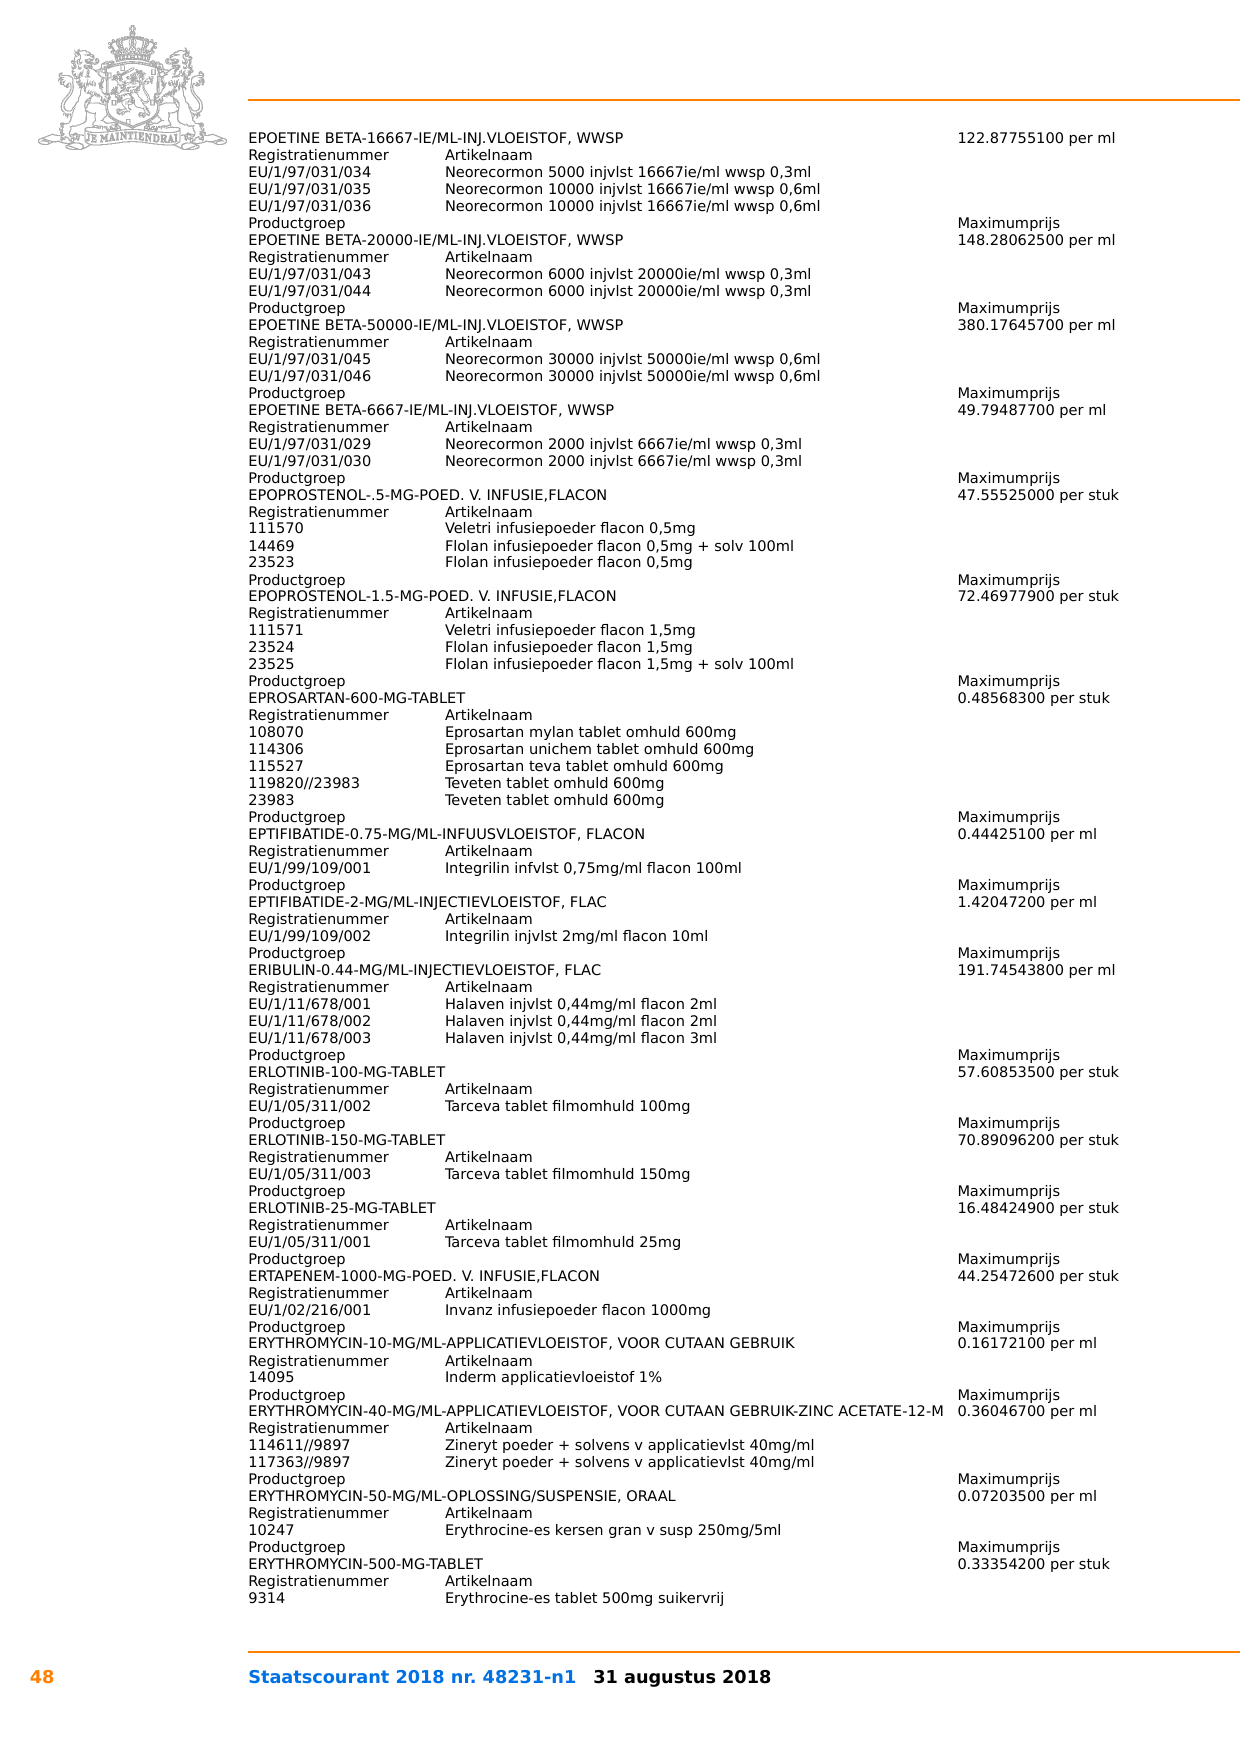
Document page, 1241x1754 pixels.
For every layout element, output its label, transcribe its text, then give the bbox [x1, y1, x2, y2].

table_cell 23983 [248, 792, 439, 809]
table_cell Invanz infusiepoeder flacon 1000mg [439, 1301, 951, 1318]
table_cell [951, 911, 1163, 928]
table_cell Halaven injvlst 0,44mg/ml flacon 2ml [439, 1013, 951, 1030]
table_cell 1.42047200 per ml [951, 894, 1163, 911]
table_cell EU/1/05/311/003 [248, 1166, 439, 1183]
table_cell EPOPROSTENOL-1.5-MG-POED. V. INFUSIE,FLACON [248, 588, 951, 605]
table_cell Halaven injvlst 0,44mg/ml flacon 3ml [439, 1030, 951, 1047]
table_cell Maximumprijs [951, 673, 1163, 690]
table_cell [951, 504, 1163, 520]
table_cell EPOPROSTENOL-.5-MG-POED. V. INFUSIE,FLACON [248, 486, 951, 503]
table_cell Zineryt poeder + solvens v applicatievlst 40mg/ml [439, 1437, 951, 1454]
table_cell [951, 198, 1163, 215]
table_cell Artikelnaam [439, 504, 951, 520]
table_cell Productgroep [248, 215, 439, 232]
table_cell 114611//9897 [248, 1437, 439, 1454]
table_cell [439, 571, 951, 588]
table_cell Productgroep [248, 673, 439, 690]
table_cell [951, 792, 1163, 809]
table_cell Teveten tablet omhuld 600mg [439, 775, 951, 792]
table_cell 23523 [248, 554, 439, 571]
table_cell Productgroep [248, 300, 439, 317]
table_cell EU/1/05/311/001 [248, 1234, 439, 1251]
table_cell [951, 996, 1163, 1013]
table_cell [951, 1166, 1163, 1183]
table_cell Flolan infusiepoeder flacon 0,5mg [439, 554, 951, 571]
table_cell Maximumprijs [951, 571, 1163, 588]
table_cell Artikelnaam [439, 147, 951, 164]
table_cell 119820//23983 [248, 775, 439, 792]
table_cell Artikelnaam [439, 1217, 951, 1233]
table_cell Maximumprijs [951, 809, 1163, 826]
table_cell Artikelnaam [439, 1420, 951, 1437]
table_cell Tarceva tablet filmomhuld 100mg [439, 1098, 951, 1115]
table_cell 0.36046700 per ml [951, 1403, 1163, 1420]
table_cell EU/1/97/031/045 [248, 351, 439, 368]
table_cell 14469 [248, 538, 439, 554]
table_cell [439, 1115, 951, 1132]
table_cell Maximumprijs [951, 1386, 1163, 1403]
table_cell [951, 1285, 1163, 1301]
table_cell Registratienummer [248, 147, 439, 164]
table_cell Registratienummer [248, 1285, 439, 1301]
table_cell Tarceva tablet filmomhuld 150mg [439, 1166, 951, 1183]
table_cell Flolan infusiepoeder flacon 0,5mg + solv 100ml [439, 538, 951, 554]
table_cell Maximumprijs [951, 1251, 1163, 1267]
table_cell [951, 283, 1163, 300]
table_cell [951, 928, 1163, 945]
table_cell Productgroep [248, 1251, 439, 1267]
table_cell EU/1/97/031/030 [248, 453, 439, 469]
table_cell Registratienummer [248, 1573, 439, 1590]
table_cell Artikelnaam [439, 605, 951, 622]
table_cell Teveten tablet omhuld 600mg [439, 792, 951, 809]
table_cell EU/1/11/678/001 [248, 996, 439, 1013]
table_cell 72.46977900 per stuk [951, 588, 1163, 605]
table_cell Productgroep [248, 1047, 439, 1064]
table_cell [951, 775, 1163, 792]
table_cell EU/1/97/031/043 [248, 266, 439, 283]
table_cell [951, 1030, 1163, 1047]
table_cell Productgroep [248, 1183, 439, 1199]
table_cell 0.44425100 per ml [951, 826, 1163, 843]
table_cell Artikelnaam [439, 1149, 951, 1166]
table_cell Artikelnaam [439, 1573, 951, 1590]
table_cell [951, 181, 1163, 198]
table_cell EU/1/97/031/034 [248, 164, 439, 181]
table_cell Neorecormon 6000 injvlst 20000ie/ml wwsp 0,3ml [439, 283, 951, 300]
table_cell Artikelnaam [439, 707, 951, 724]
table_cell Artikelnaam [439, 911, 951, 928]
table_cell [951, 249, 1163, 266]
table_cell ERTAPENEM-1000-MG-POED. V. INFUSIE,FLACON [248, 1268, 951, 1284]
table_cell Tarceva tablet filmomhuld 25mg [439, 1234, 951, 1251]
table_cell EPOETINE BETA-6667-IE/ML-INJ.VLOEISTOF, WWSP [248, 402, 951, 418]
table_cell Artikelnaam [439, 1081, 951, 1098]
table_cell [951, 758, 1163, 775]
table_cell Maximumprijs [951, 300, 1163, 317]
table_cell ERYTHROMYCIN-50-MG/ML-OPLOSSING/SUSPENSIE, ORAAL [248, 1488, 951, 1505]
table_cell ERYTHROMYCIN-10-MG/ML-APPLICATIEVLOEISTOF, VOOR CUTAAN GEBRUIK [248, 1335, 951, 1352]
table_cell 111570 [248, 520, 439, 537]
table_cell 0.07203500 per ml [951, 1488, 1163, 1505]
table_cell Productgroep [248, 470, 439, 486]
table_cell Productgroep [248, 1386, 439, 1403]
table_cell [951, 724, 1163, 741]
table_cell [439, 673, 951, 690]
table_cell Productgroep [248, 1471, 439, 1488]
table_cell Artikelnaam [439, 334, 951, 351]
table_cell Registratienummer [248, 1217, 439, 1233]
table_cell 14095 [248, 1369, 439, 1386]
table_cell [951, 453, 1163, 469]
table_cell [951, 1013, 1163, 1030]
table_cell Neorecormon 30000 injvlst 50000ie/ml wwsp 0,6ml [439, 368, 951, 384]
table_cell [951, 656, 1163, 673]
table_cell [439, 1251, 951, 1267]
table_cell Registratienummer [248, 707, 439, 724]
table_cell [951, 1098, 1163, 1115]
table_cell Registratienummer [248, 979, 439, 996]
table_cell Neorecormon 5000 injvlst 16667ie/ml wwsp 0,3ml [439, 164, 951, 181]
table_cell [951, 707, 1163, 724]
table_cell EU/1/05/311/002 [248, 1098, 439, 1115]
table_cell [439, 1471, 951, 1488]
table_cell [951, 605, 1163, 622]
table_cell 380.17645700 per ml [951, 317, 1163, 334]
table_cell [951, 979, 1163, 996]
table_cell 44.25472600 per stuk [951, 1268, 1163, 1284]
table_cell Artikelnaam [439, 1353, 951, 1369]
table_cell [951, 147, 1163, 164]
table_cell Maximumprijs [951, 1471, 1163, 1488]
table_cell [951, 554, 1163, 571]
table_cell [951, 1149, 1163, 1166]
table_cell [951, 639, 1163, 656]
table_cell Productgroep [248, 385, 439, 402]
table_cell ERLOTINIB-25-MG-TABLET [248, 1200, 951, 1217]
table_cell Registratienummer [248, 249, 439, 266]
table_cell EU/1/02/216/001 [248, 1301, 439, 1318]
table_cell Maximumprijs [951, 1183, 1163, 1199]
table_cell EU/1/99/109/001 [248, 860, 439, 877]
table_cell Productgroep [248, 945, 439, 962]
table_cell Maximumprijs [951, 877, 1163, 894]
table_cell [951, 1505, 1163, 1522]
table_cell ERLOTINIB-100-MG-TABLET [248, 1064, 951, 1081]
table_cell [951, 266, 1163, 283]
table_cell 10247 [248, 1522, 439, 1539]
table_cell [951, 368, 1163, 384]
table_cell Registratienummer [248, 1505, 439, 1522]
table_cell 122.87755100 per ml [951, 130, 1163, 147]
table_cell Integrilin infvlst 0,75mg/ml flacon 100ml [439, 860, 951, 877]
table_cell Maximumprijs [951, 385, 1163, 402]
table_cell EPOETINE BETA-16667-IE/ML-INJ.VLOEISTOF, WWSP [248, 130, 951, 147]
table_cell [951, 164, 1163, 181]
table_cell EPROSARTAN-600-MG-TABLET [248, 690, 951, 707]
table_cell Veletri infusiepoeder flacon 1,5mg [439, 622, 951, 639]
table_cell [951, 1454, 1163, 1471]
table_cell Registratienummer [248, 911, 439, 928]
table_cell Artikelnaam [439, 979, 951, 996]
table_cell [439, 1183, 951, 1199]
table_cell 148.28062500 per ml [951, 232, 1163, 249]
table_cell [951, 1234, 1163, 1251]
table_cell Artikelnaam [439, 843, 951, 860]
table_cell [951, 520, 1163, 537]
table_cell [439, 1047, 951, 1064]
table_cell EPOETINE BETA-50000-IE/ML-INJ.VLOEISTOF, WWSP [248, 317, 951, 334]
table_cell [951, 1420, 1163, 1437]
table_cell [951, 843, 1163, 860]
table_cell Registratienummer [248, 843, 439, 860]
table_cell Registratienummer [248, 1420, 439, 1437]
table_cell Erythrocine-es kersen gran v susp 250mg/5ml [439, 1522, 951, 1539]
table_cell [951, 436, 1163, 452]
table_cell ERYTHROMYCIN-40-MG/ML-APPLICATIEVLOEISTOF, VOOR CUTAAN GEBRUIK-ZINC ACETATE-12-M [248, 1403, 951, 1420]
table_cell EU/1/11/678/003 [248, 1030, 439, 1047]
table_cell 49.79487700 per ml [951, 402, 1163, 418]
table_cell 70.89096200 per stuk [951, 1132, 1163, 1149]
table_cell Inderm applicatievloeistof 1% [439, 1369, 951, 1386]
table_cell [951, 1590, 1163, 1607]
table_cell [439, 215, 951, 232]
table_cell Halaven injvlst 0,44mg/ml flacon 2ml [439, 996, 951, 1013]
table_cell 0.48568300 per stuk [951, 690, 1163, 707]
table_cell [951, 1217, 1163, 1233]
table_cell 57.60853500 per stuk [951, 1064, 1163, 1081]
table_cell [951, 1437, 1163, 1454]
table_cell [951, 1369, 1163, 1386]
table_cell Registratienummer [248, 504, 439, 520]
table_cell EU/1/99/109/002 [248, 928, 439, 945]
table_cell Maximumprijs [951, 1319, 1163, 1335]
table_cell Flolan infusiepoeder flacon 1,5mg + solv 100ml [439, 656, 951, 673]
table_cell Erythrocine-es tablet 500mg suikervrij [439, 1590, 951, 1607]
table_cell Neorecormon 10000 injvlst 16667ie/ml wwsp 0,6ml [439, 181, 951, 198]
table_cell 108070 [248, 724, 439, 741]
table_cell [439, 1319, 951, 1335]
table_cell Artikelnaam [439, 1285, 951, 1301]
table_cell Artikelnaam [439, 1505, 951, 1522]
table_cell 111571 [248, 622, 439, 639]
table_cell 0.33354200 per stuk [951, 1556, 1163, 1573]
table_cell EU/1/97/031/046 [248, 368, 439, 384]
table_cell Neorecormon 2000 injvlst 6667ie/ml wwsp 0,3ml [439, 453, 951, 469]
table_cell EPOETINE BETA-20000-IE/ML-INJ.VLOEISTOF, WWSP [248, 232, 951, 249]
table_cell EU/1/97/031/035 [248, 181, 439, 198]
table_cell [439, 300, 951, 317]
table_cell Artikelnaam [439, 419, 951, 436]
table_cell 117363//9897 [248, 1454, 439, 1471]
table_cell Eprosartan mylan tablet omhuld 600mg [439, 724, 951, 741]
table_cell [951, 1573, 1163, 1590]
table_cell Integrilin injvlst 2mg/ml flacon 10ml [439, 928, 951, 945]
table_cell 0.16172100 per ml [951, 1335, 1163, 1352]
table_cell Neorecormon 10000 injvlst 16667ie/ml wwsp 0,6ml [439, 198, 951, 215]
table_cell Neorecormon 6000 injvlst 20000ie/ml wwsp 0,3ml [439, 266, 951, 283]
table_cell 16.48424900 per stuk [951, 1200, 1163, 1217]
table_cell Productgroep [248, 809, 439, 826]
table_cell Eprosartan teva tablet omhuld 600mg [439, 758, 951, 775]
table_cell Productgroep [248, 1115, 439, 1132]
table_cell Maximumprijs [951, 945, 1163, 962]
table_cell Productgroep [248, 1539, 439, 1556]
table_cell Productgroep [248, 571, 439, 588]
table_cell EU/1/97/031/044 [248, 283, 439, 300]
table_cell Maximumprijs [951, 1115, 1163, 1132]
table_cell 23525 [248, 656, 439, 673]
table_cell 9314 [248, 1590, 439, 1607]
table_cell Maximumprijs [951, 470, 1163, 486]
table_cell ERIBULIN-0.44-MG/ML-INJECTIEVLOEISTOF, FLAC [248, 962, 951, 979]
table_cell Flolan infusiepoeder flacon 1,5mg [439, 639, 951, 656]
table_cell 191.74543800 per ml [951, 962, 1163, 979]
table_cell ERYTHROMYCIN-500-MG-TABLET [248, 1556, 951, 1573]
table_cell [951, 334, 1163, 351]
table_cell [951, 1522, 1163, 1539]
table_cell [951, 419, 1163, 436]
table_cell Productgroep [248, 1319, 439, 1335]
table_cell Registratienummer [248, 419, 439, 436]
table_cell Neorecormon 2000 injvlst 6667ie/ml wwsp 0,3ml [439, 436, 951, 452]
table_cell [439, 1386, 951, 1403]
table_cell [439, 1539, 951, 1556]
table_cell EU/1/97/031/036 [248, 198, 439, 215]
table_cell Registratienummer [248, 1149, 439, 1166]
table_cell Registratienummer [248, 605, 439, 622]
table_cell Maximumprijs [951, 215, 1163, 232]
table_cell Maximumprijs [951, 1539, 1163, 1556]
table_cell Eprosartan unichem tablet omhuld 600mg [439, 741, 951, 758]
table_cell Neorecormon 30000 injvlst 50000ie/ml wwsp 0,6ml [439, 351, 951, 368]
picture [38, 25, 227, 150]
table_cell 47.55525000 per stuk [951, 486, 1163, 503]
table_cell EU/1/11/678/002 [248, 1013, 439, 1030]
table_cell [951, 860, 1163, 877]
table_cell EU/1/97/031/029 [248, 436, 439, 452]
table_cell Registratienummer [248, 334, 439, 351]
table_cell Veletri infusiepoeder flacon 0,5mg [439, 520, 951, 537]
table_cell 115527 [248, 758, 439, 775]
table_cell [951, 351, 1163, 368]
table_cell Productgroep [248, 877, 439, 894]
table_cell [951, 1353, 1163, 1369]
table_cell [951, 622, 1163, 639]
table_cell Maximumprijs [951, 1047, 1163, 1064]
table_cell [439, 470, 951, 486]
table_cell [439, 877, 951, 894]
table_cell [439, 385, 951, 402]
table_cell Registratienummer [248, 1353, 439, 1369]
table_cell 114306 [248, 741, 439, 758]
table_cell [951, 741, 1163, 758]
table_cell Registratienummer [248, 1081, 439, 1098]
table_cell [439, 809, 951, 826]
table_cell ERLOTINIB-150-MG-TABLET [248, 1132, 951, 1149]
table_cell EPTIFIBATIDE-0.75-MG/ML-INFUUSVLOEISTOF, FLACON [248, 826, 951, 843]
table_cell [439, 945, 951, 962]
table_cell EPTIFIBATIDE-2-MG/ML-INJECTIEVLOEISTOF, FLAC [248, 894, 951, 911]
table_cell Zineryt poeder + solvens v applicatievlst 40mg/ml [439, 1454, 951, 1471]
table_cell [951, 1301, 1163, 1318]
table_cell [951, 1081, 1163, 1098]
table_cell Artikelnaam [439, 249, 951, 266]
table_cell [951, 538, 1163, 554]
table_cell 23524 [248, 639, 439, 656]
